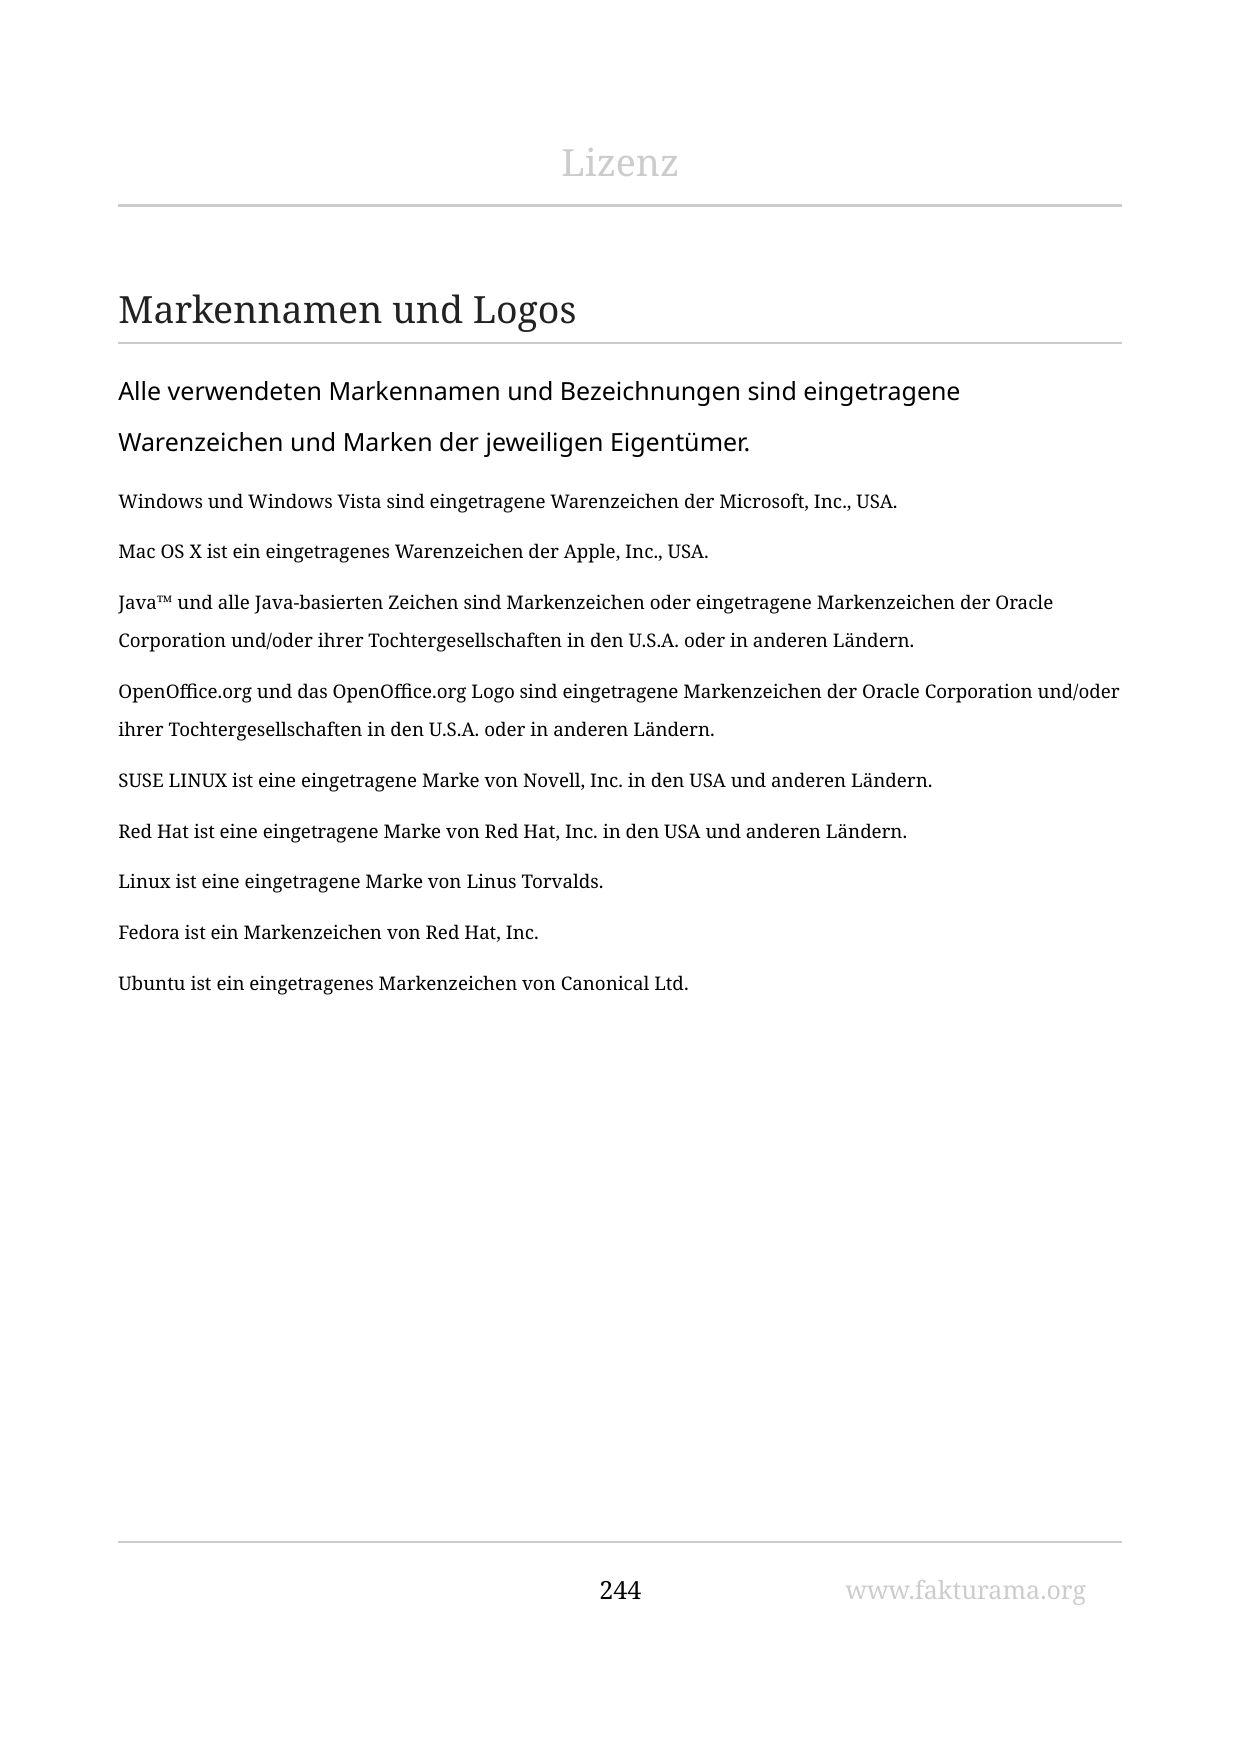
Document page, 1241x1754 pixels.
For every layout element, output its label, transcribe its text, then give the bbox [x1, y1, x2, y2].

text Ubuntu ist ein eingetragenes Markenzeichen von Canonical Ltd. [118, 970, 1122, 996]
subtitle Markennamen und Logos [118, 283, 1122, 342]
text Linux ist eine eingetragene Marke von Linus Torvalds. [118, 869, 1122, 894]
text Fedora ist ein Markenzeichen von Red Hat, Inc. [118, 919, 1122, 945]
text Windows und Windows Vista sind eingetragene Warenzeichen der Microsoft, Inc., USA. [118, 488, 1122, 513]
text Alle verwendeten Markennamen und Bezeichnungen sind eingetragene Warenzeichen und Marken der jeweiligen Eigentümer. [118, 373, 1122, 458]
text Red Hat ist eine eingetragene Marke von Red Hat, Inc. in den USA und anderen Ländern. [118, 818, 1122, 844]
text SUSE LINUX ist eine eingetragene Marke von Novell, Inc. in den USA und anderen Ländern. [118, 767, 1122, 793]
text Mac OS X ist ein eingetragenes Warenzeichen der Apple, Inc., USA. [118, 539, 1122, 564]
text OpenOffice.org und das OpenOffice.org Logo sind eingetragene Markenzeichen der Oracle Corporation und/oder ihrer Tochtergesellschaften in den U.S.A. oder in anderen Ländern. [118, 678, 1122, 742]
text Java™ und alle Java-basierten Zeichen sind Markenzeichen oder eingetragene Markenzeichen der Oracle Corporation und/oder ihrer Tochtergesellschaften in den U.S.A. oder in anderen Ländern. [118, 589, 1122, 653]
